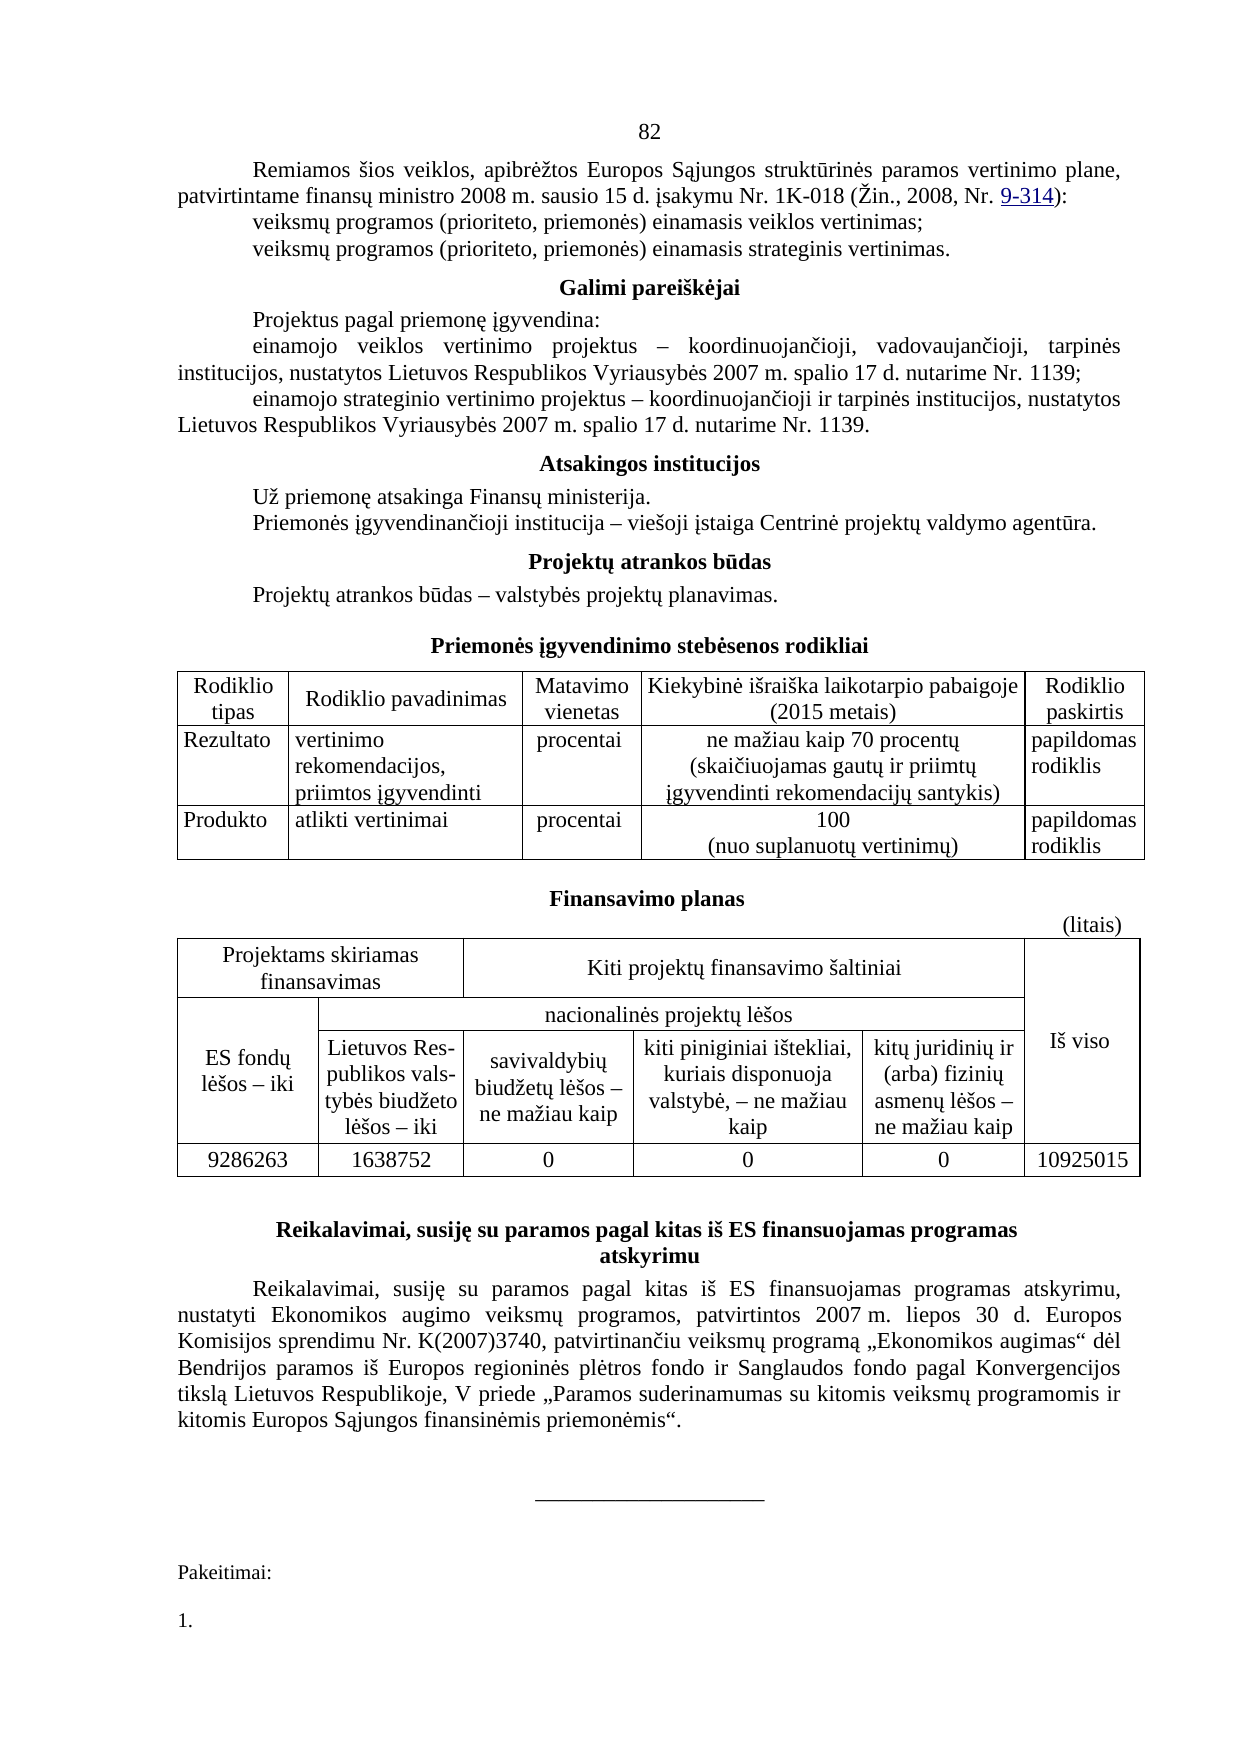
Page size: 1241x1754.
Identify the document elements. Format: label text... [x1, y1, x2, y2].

table_cell 9286263 [178, 1144, 318, 1176]
table_cell procentai [523, 806, 641, 859]
table_header Matavimo vienetas [523, 672, 641, 725]
table_cell papildomas rodiklis [1026, 806, 1144, 859]
table_cell nacionalinės projektų lėšos [319, 998, 1024, 1030]
table_cell savivaldybių biudžetų lėšos – ne mažiau kaip [464, 1031, 633, 1142]
table_header Kiti projektų finansavimo šaltiniai [464, 939, 1024, 997]
table_header Iš viso [1025, 939, 1139, 1142]
text Atsakingos institucijos [177, 450, 1122, 477]
table_header Rodiklio tipas [178, 672, 288, 725]
table_cell 100 (nuo suplanuotų vertinimų) [642, 806, 1024, 859]
table_cell 1638752 [319, 1144, 463, 1176]
text Projektus pagal priemonę įgyvendina: [177, 306, 1122, 332]
text Reikalavimai, susiję su paramos pagal kitas iš ES finansuojamas programas atskyrimu, nustatyti Ekonomikos augimo veiksmų programos, patvirtintos 2007 m. liepos 30 d. Europos Komisijos sprendimu Nr. K(2007)3740, patvirtinančiu veiksmų programą „Ekonomikos augimas“ dėl Bendrijos paramos iš Europos regioninės plėtros fondo ir Sanglaudos fondo pagal Konvergencijos tikslą Lietuvos Respublikoje, V priede „Paramos suderinamumas su kitomis veiksmų programomis ir kitomis Europos Sąjungos finansinėmis priemonėmis“. [177, 1274, 1122, 1433]
text Pakeitimai: [177, 1560, 1122, 1584]
text Priemonės įgyvendinančioji institucija – viešoji įstaiga Centrinė projektų valdymo agentūra. [177, 509, 1122, 536]
table_cell papildomas rodiklis [1026, 726, 1144, 805]
table_cell vertinimo rekomendacijos, priimtos įgyvendinti [289, 726, 522, 805]
text Už priemonę atsakinga Finansų ministerija. [177, 483, 1122, 509]
table_cell ES fondų lėšos – iki [178, 998, 318, 1142]
text einamojo strateginio vertinimo projektus – koordinuojančioji ir tarpinės institucijos, nustatytos Lietuvos Respublikos Vyriausybės 2007 m. spalio 17 d. nutarime Nr. 1139. [177, 385, 1122, 438]
table_cell kitų juridinių ir (arba) fizinių asmenų lėšos – ne mažiau kaip [863, 1031, 1024, 1142]
table_cell 0 [464, 1144, 633, 1176]
table_cell Produkto [178, 806, 288, 859]
table_header Projektams skiriamas finansavimas [178, 939, 463, 997]
table_cell 10925015 [1025, 1144, 1139, 1176]
text einamojo veiklos vertinimo projektus – koordinuojančioji, vadovaujančioji, tarpinės institucijos, nustatytos Lietuvos Respublikos Vyriausybės 2007 m. spalio 17 d. nutarime Nr. 1139; [177, 332, 1122, 385]
text (litais) [177, 911, 1122, 937]
table_cell Lietuvos Res­publikos vals­tybės biudžeto lėšos – iki [319, 1031, 463, 1142]
table_cell 0 [634, 1144, 862, 1176]
text Remiamos šios veiklos, apibrėžtos Europos Sąjungos struktūrinės paramos vertinimo plane, patvirtintame finansų ministro 2008 m. sausio 15 d. įsakymu Nr. 1K-018 (Žin., 2008, Nr. 9-314): [177, 156, 1122, 208]
table_header Rodiklio pavadinimas [289, 672, 522, 725]
text –––––––––––––––––––– [177, 1485, 1122, 1512]
table_header Rodiklio paskirtis [1026, 672, 1144, 725]
text 1. [177, 1608, 1122, 1632]
text Galimi pareiškėjai [177, 273, 1122, 300]
text Reikalavimai, susiję su paramos pagal kitas iš ES finansuojamas programas atskyrimu [177, 1189, 1122, 1268]
table_cell atlikti vertinimai [289, 806, 522, 859]
text veiksmų programos (prioriteto, priemonės) einamasis veiklos vertinimas; [177, 208, 1122, 235]
table_header Kiekybinė išraiška laikotarpio pabaigoje (2015 metais) [642, 672, 1024, 725]
text Finansavimo planas [177, 885, 1122, 911]
text veiksmų programos (prioriteto, priemonės) einamasis strateginis vertinimas. [177, 235, 1122, 261]
table_cell procentai [523, 726, 641, 805]
table_cell Rezultato [178, 726, 288, 805]
text Priemonės įgyvendinimo stebėsenos rodikliai [177, 632, 1122, 658]
text Projektų atrankos būdas [177, 548, 1122, 574]
table_cell kiti piniginiai ištekliai, kuriais disponuoja valstybė, – ne mažiau kaip [634, 1031, 862, 1142]
table_cell 0 [863, 1144, 1024, 1176]
table_cell ne mažiau kaip 70 procentų (skaičiuojamas gautų ir priimtų įgyvendinti rekomendacijų santykis) [642, 726, 1024, 805]
text Projektų atrankos būdas – valstybės projektų planavimas. [177, 581, 1122, 607]
